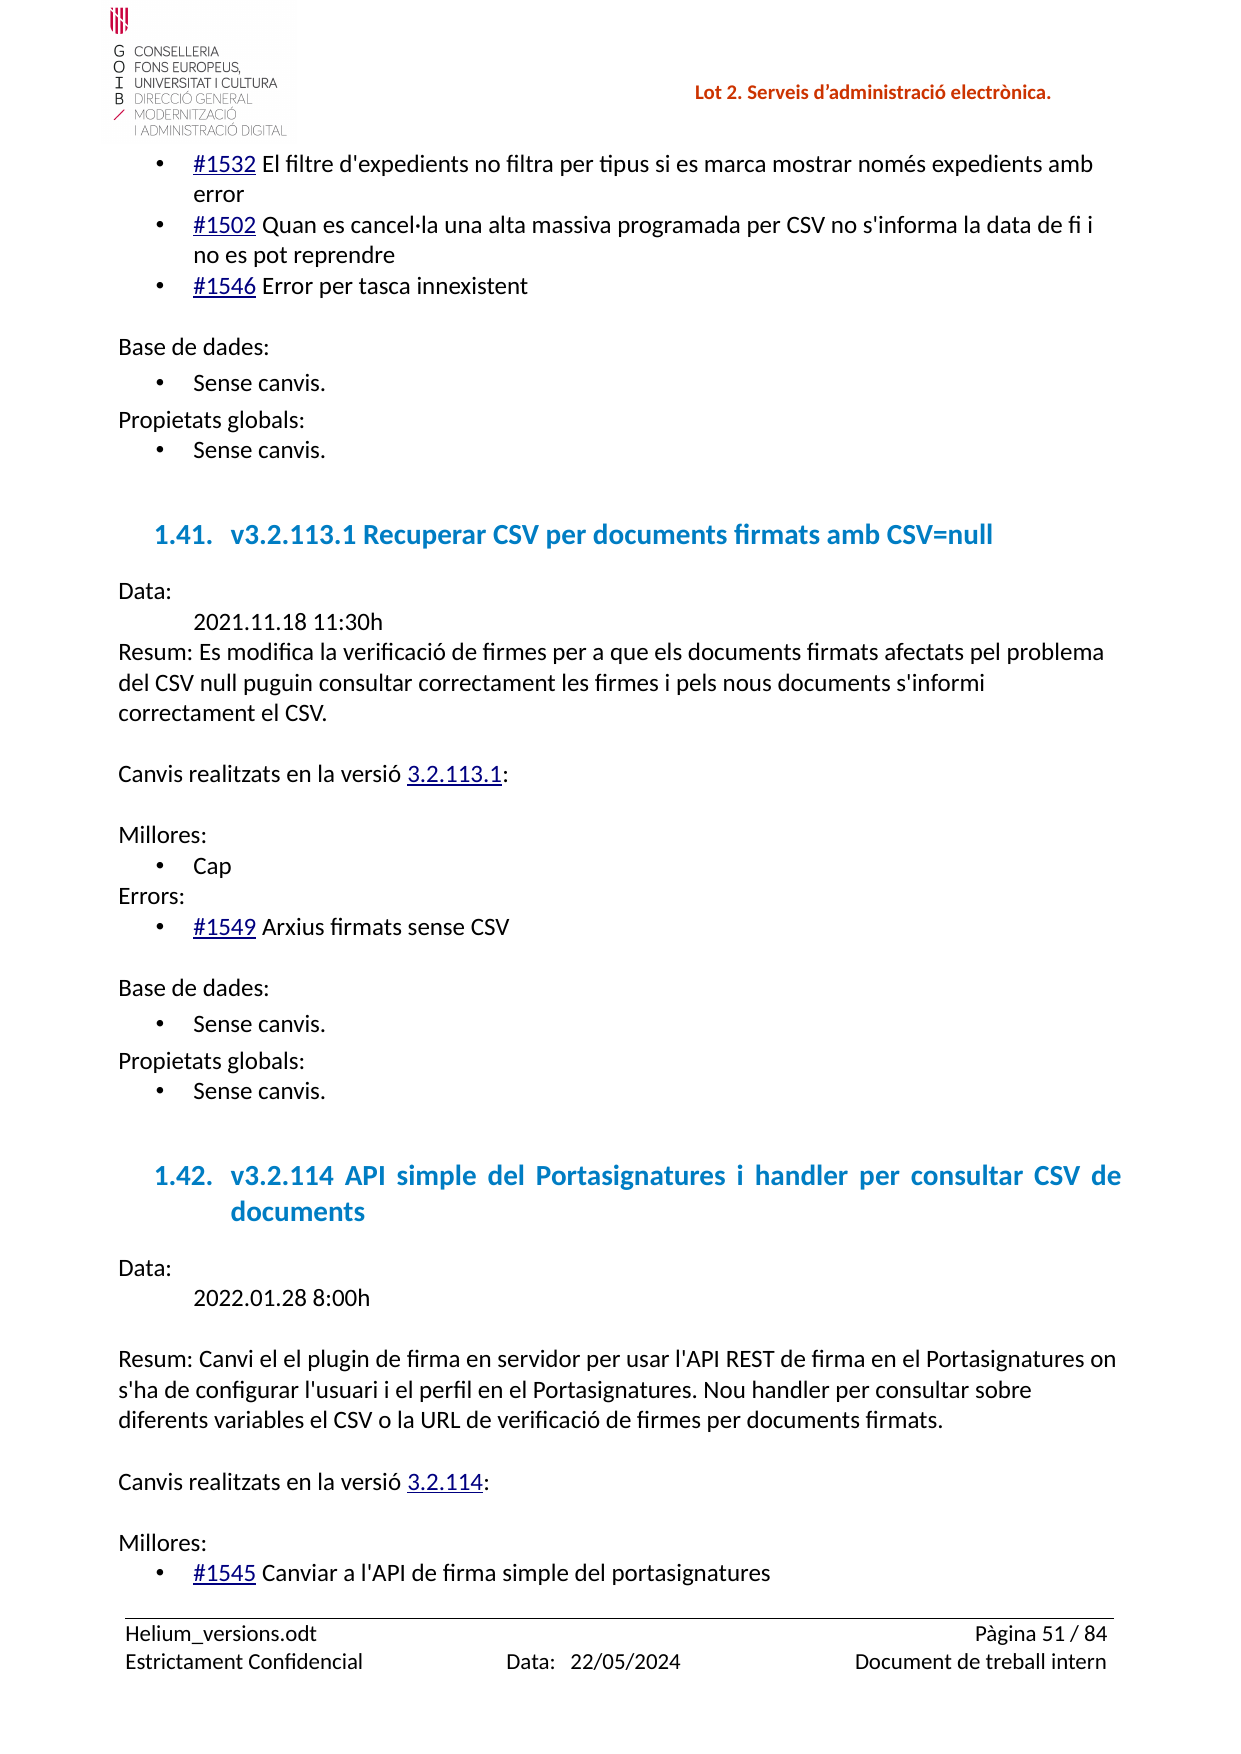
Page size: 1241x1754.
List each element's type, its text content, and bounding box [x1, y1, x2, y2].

text 2022.01.28 8:00h [118, 1282, 1122, 1313]
list Cap [156, 850, 1122, 880]
subtitle v3.2.114 API simple del Portasignatures i handler per consultar CSV de documents [153, 1157, 1122, 1228]
list #1532 El filtre d'expedients no filtra per tipus si es marca mostrar només expedients amb error [156, 148, 1122, 209]
text Propietats globals: [118, 1045, 1122, 1075]
text Data: [118, 1252, 1122, 1282]
text Resum: Es modifica la verificació de firmes per a que els documents firmats afectats pel problema del CSV null puguin consultar correctament les firmes i pels nous documents s'informi correctament el CSV. [118, 636, 1122, 728]
list Sense canvis. [156, 434, 1122, 465]
text Errors: [118, 880, 1122, 911]
list #1549 Arxius firmats sense CSV [156, 911, 1122, 941]
list Sense canvis. [156, 1008, 1122, 1039]
text Millores: [118, 1527, 1122, 1557]
text Base de dades: [118, 331, 1122, 361]
text Data: [118, 575, 1122, 606]
list #1545 Canviar a l'API de firma simple del portasignatures [156, 1557, 1122, 1588]
text Canvis realitzats en la versió 3.2.114: [118, 1466, 1122, 1496]
list #1546 Error per tasca innexistent [156, 270, 1122, 300]
text Canvis realitzats en la versió 3.2.113.1: [118, 758, 1122, 789]
subtitle v3.2.113.1 Recuperar CSV per documents firmats amb CSV=null [153, 516, 1122, 552]
text 2021.11.18 11:30h [118, 606, 1122, 636]
text Propietats globals: [118, 404, 1122, 434]
picture [100, 0, 297, 144]
list Sense canvis. [156, 1075, 1122, 1106]
text Resum: Canvi el el plugin de firma en servidor per usar l'API REST de firma en el Portasignatures on s'ha de configurar l'usuari i el perfil en el Portasignatures. Nou handler per consultar sobre diferents variables el CSV o la URL de verificació de firmes per documents firmats. [118, 1343, 1122, 1435]
list Sense canvis. [156, 367, 1122, 398]
list #1502 Quan es cancel·la una alta massiva programada per CSV no s'informa la data de fi i no es pot reprendre [156, 209, 1122, 270]
text Millores: [118, 819, 1122, 850]
text Base de dades: [118, 972, 1122, 1002]
